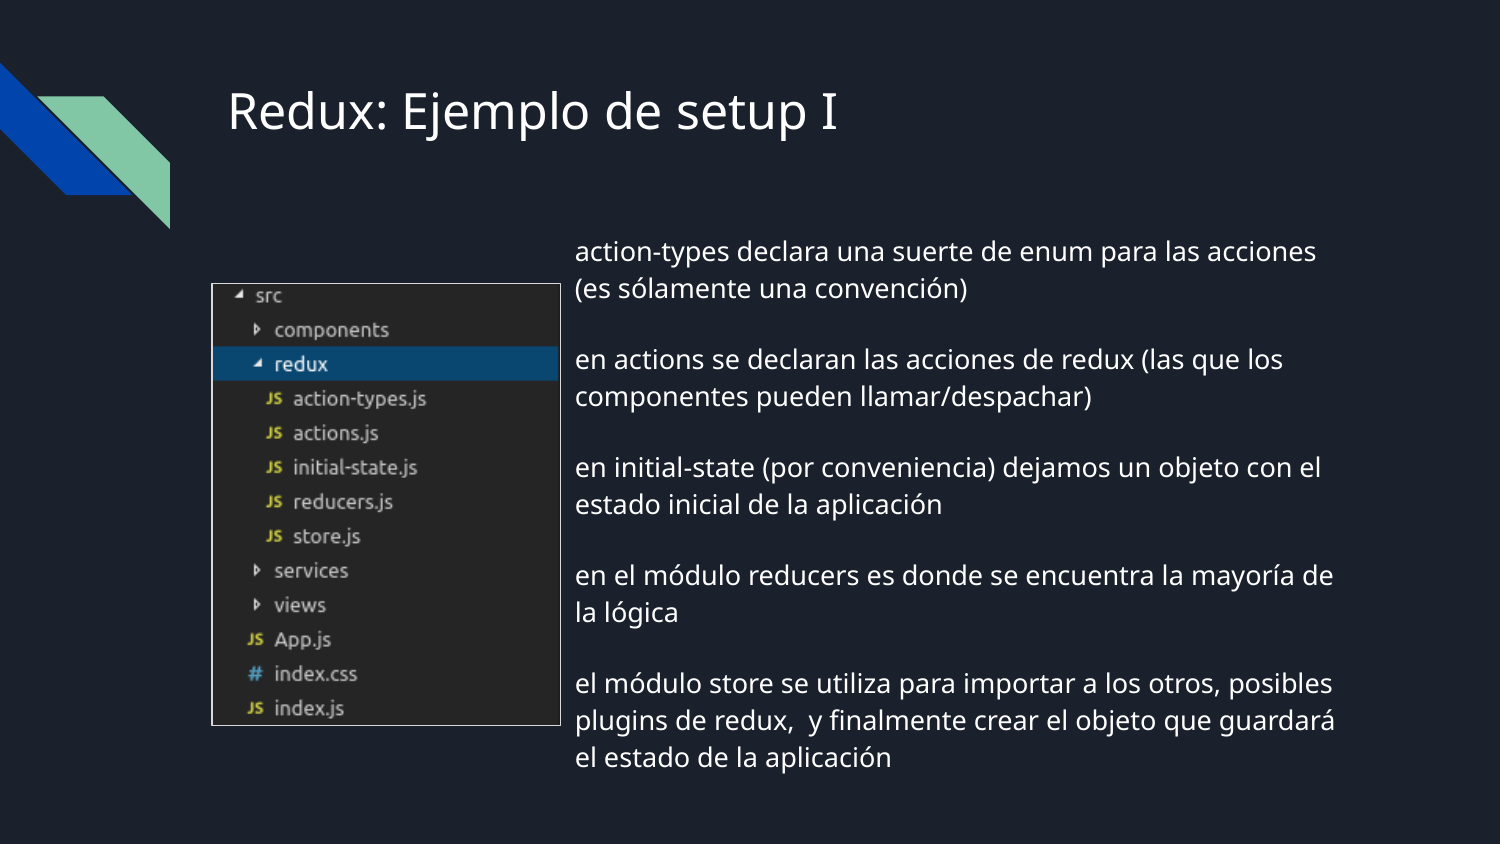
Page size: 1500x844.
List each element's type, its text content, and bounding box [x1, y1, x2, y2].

picture [212, 284, 560, 725]
text_box Redux: Ejemplo de setup I [212, 64, 1368, 215]
text_box action-types declara una suerte de enum para las acciones (es sólamente una convención) en actions se declaran las acciones de redux (las que los componentes pueden llamar/despachar) en initial-state (por conveniencia) dejamos un objeto con el estado inicial de la aplicación en el módulo reducers es donde se encuentra la mayoría de la lógica el módulo store se utiliza para importar a los otros, posibles plugins de redux, y finalmente crear el objeto que guardará el estado de la aplicación [559, 214, 1368, 795]
